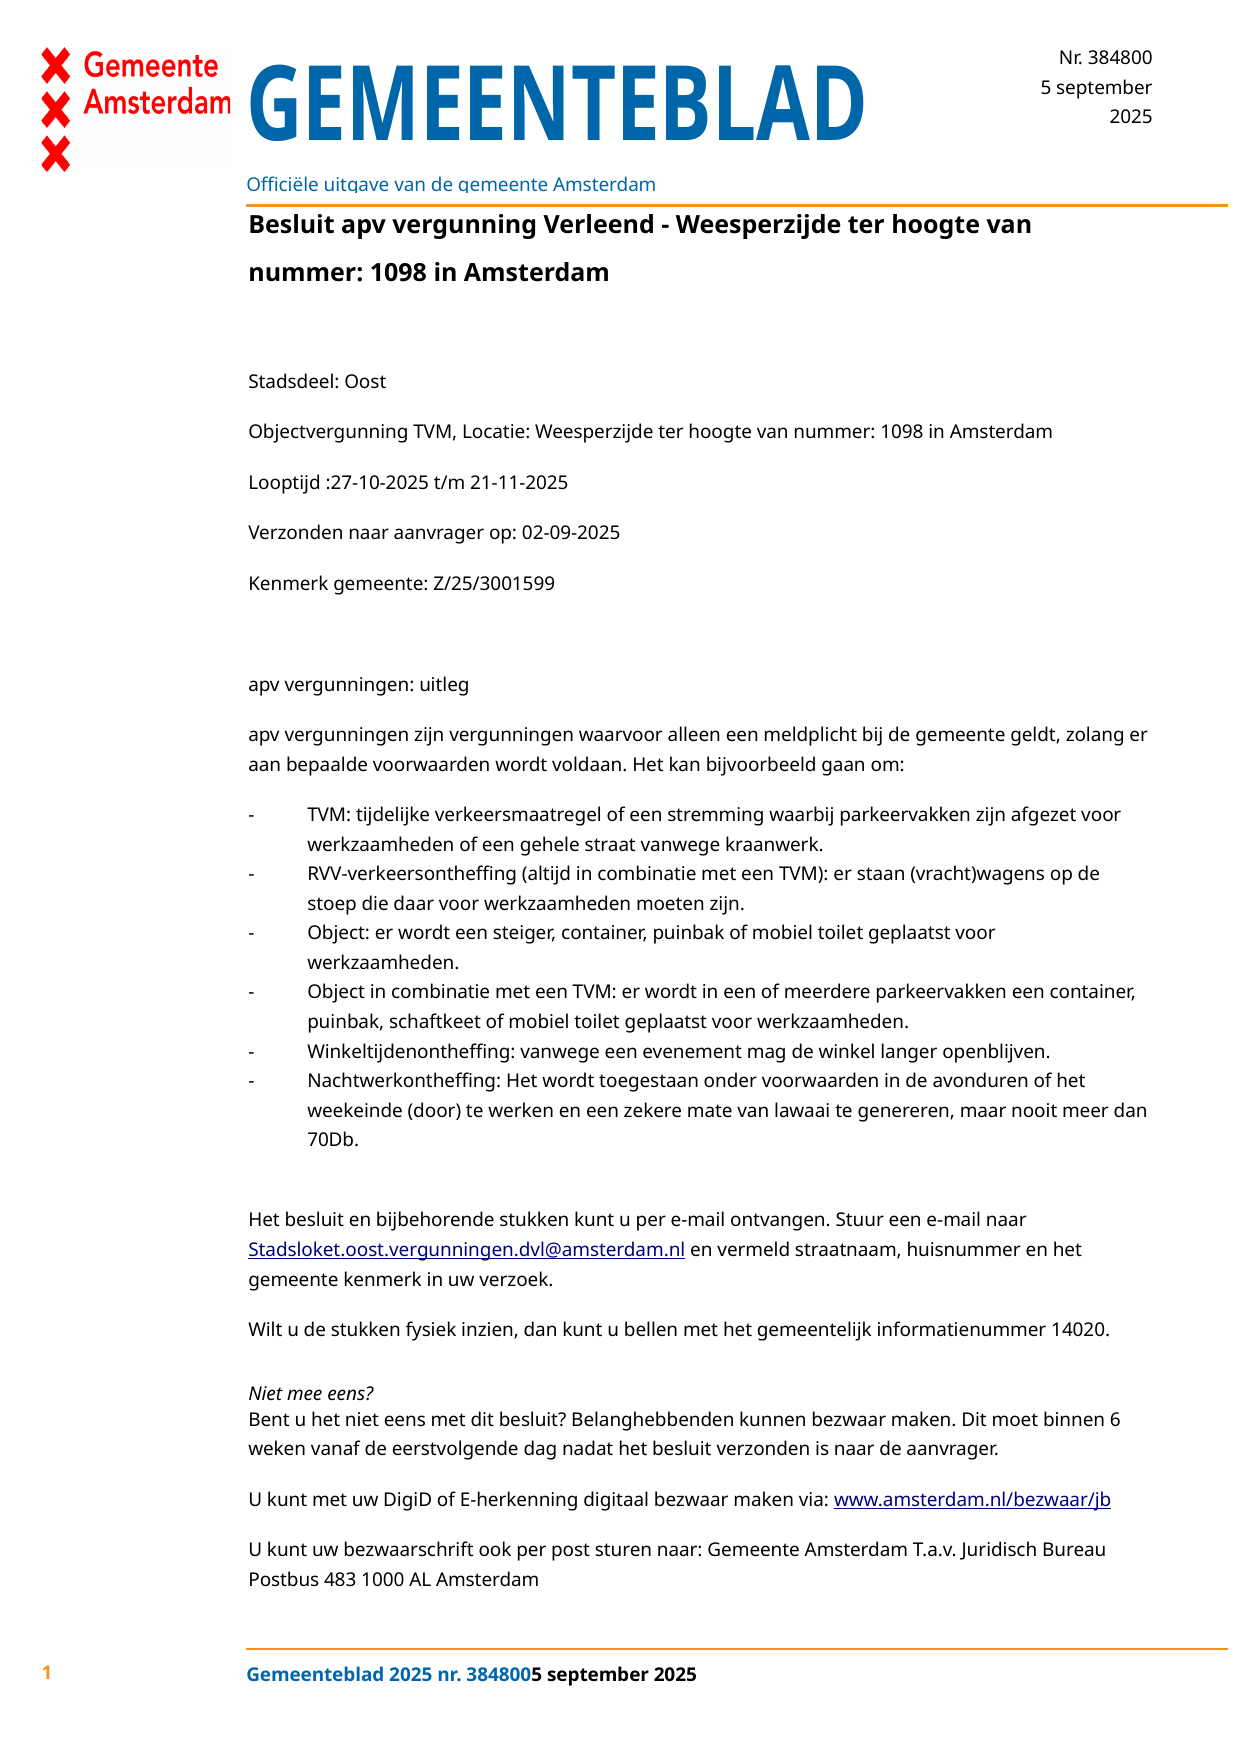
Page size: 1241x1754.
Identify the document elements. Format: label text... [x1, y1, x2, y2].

text Wilt u de stukken fysiek inzien, dan kunt u bellen met het gemeentelijk informatienummer 14020. [248, 1316, 1152, 1342]
list Nachtwerkontheffing: Het wordt toegestaan onder voorwaarden in de avonduren of het weekeinde (door) te werken en een zekere mate van lawaai te genereren, maar nooit meer dan 70Db. [248, 1067, 1152, 1152]
text Het besluit en bijbehorende stukken kunt u per e-mail ontvangen. Stuur een e-mail naar Stadsloket.oost.vergunningen.dvl@amsterdam.nl en vermeld straatnaam, huisnummer en het gemeente kenmerk in uw verzoek. [248, 1207, 1152, 1292]
picture [41, 47, 231, 172]
list Object in combinatie met een TVM: er wordt in een of meerdere parkeervakken een container, puinbak, schaftkeet of mobiel toilet geplaatst voor werkzaamheden. [248, 979, 1152, 1034]
text Besluit apv vergunning Verleend - Weesperzijde ter hoogte van nummer: 1098 in Amsterdam [248, 207, 1152, 288]
text U kunt uw bezwaarschrift ook per post sturen naar: Gemeente Amsterdam T.a.v. Juridisch Bureau Postbus 483 1000 AL Amsterdam [248, 1536, 1152, 1592]
text Kenmerk gemeente: Z/25/3001599 [248, 570, 1152, 596]
text Verzonden naar aanvrager op: 02-09-2025 [248, 519, 1152, 545]
text apv vergunningen zijn vergunningen waarvoor alleen een meldplicht bij de gemeente geldt, zolang er aan bepaalde voorwaarden wordt voldaan. Het kan bijvoorbeeld gaan om: [248, 721, 1152, 777]
text Looptijd :27-10-2025 t/m 21-11-2025 [248, 469, 1152, 495]
list TVM: tijdelijke verkeersmaatregel of een stremming waarbij parkeervakken zijn afgezet voor werkzaamheden of een gehele straat vanwege kraanwerk. [248, 801, 1152, 857]
list Object: er wordt een steiger, container, puinbak of mobiel toilet geplaatst voor werkzaamheden. [248, 919, 1152, 975]
text apv vergunningen: uitleg [248, 671, 1152, 697]
text Objectvergunning TVM, Locatie: Weesperzijde ter hoogte van nummer: 1098 in Amsterdam [248, 419, 1152, 444]
list RVV-verkeersontheffing (altijd in combinatie met een TVM): er staan (vracht)wagens op de stoep die daar voor werkzaamheden moeten zijn. [248, 860, 1152, 916]
list Winkeltijdenontheffing: vanwege een evenement mag de winkel langer openblijven. [248, 1038, 1152, 1064]
text Bent u het niet eens met dit besluit? Belanghebbenden kunnen bezwaar maken. Dit moet binnen 6 weken vanaf de eerstvolgende dag nadat het besluit verzonden is naar de aanvrager. [248, 1406, 1152, 1461]
text U kunt met uw DigiD of E-herkenning digitaal bezwaar maken via: www.amsterdam.nl/bezwaar/jb [248, 1486, 1152, 1512]
text Niet mee eens? [248, 1380, 1152, 1406]
text Stadsdeel: Oost [248, 368, 1152, 394]
